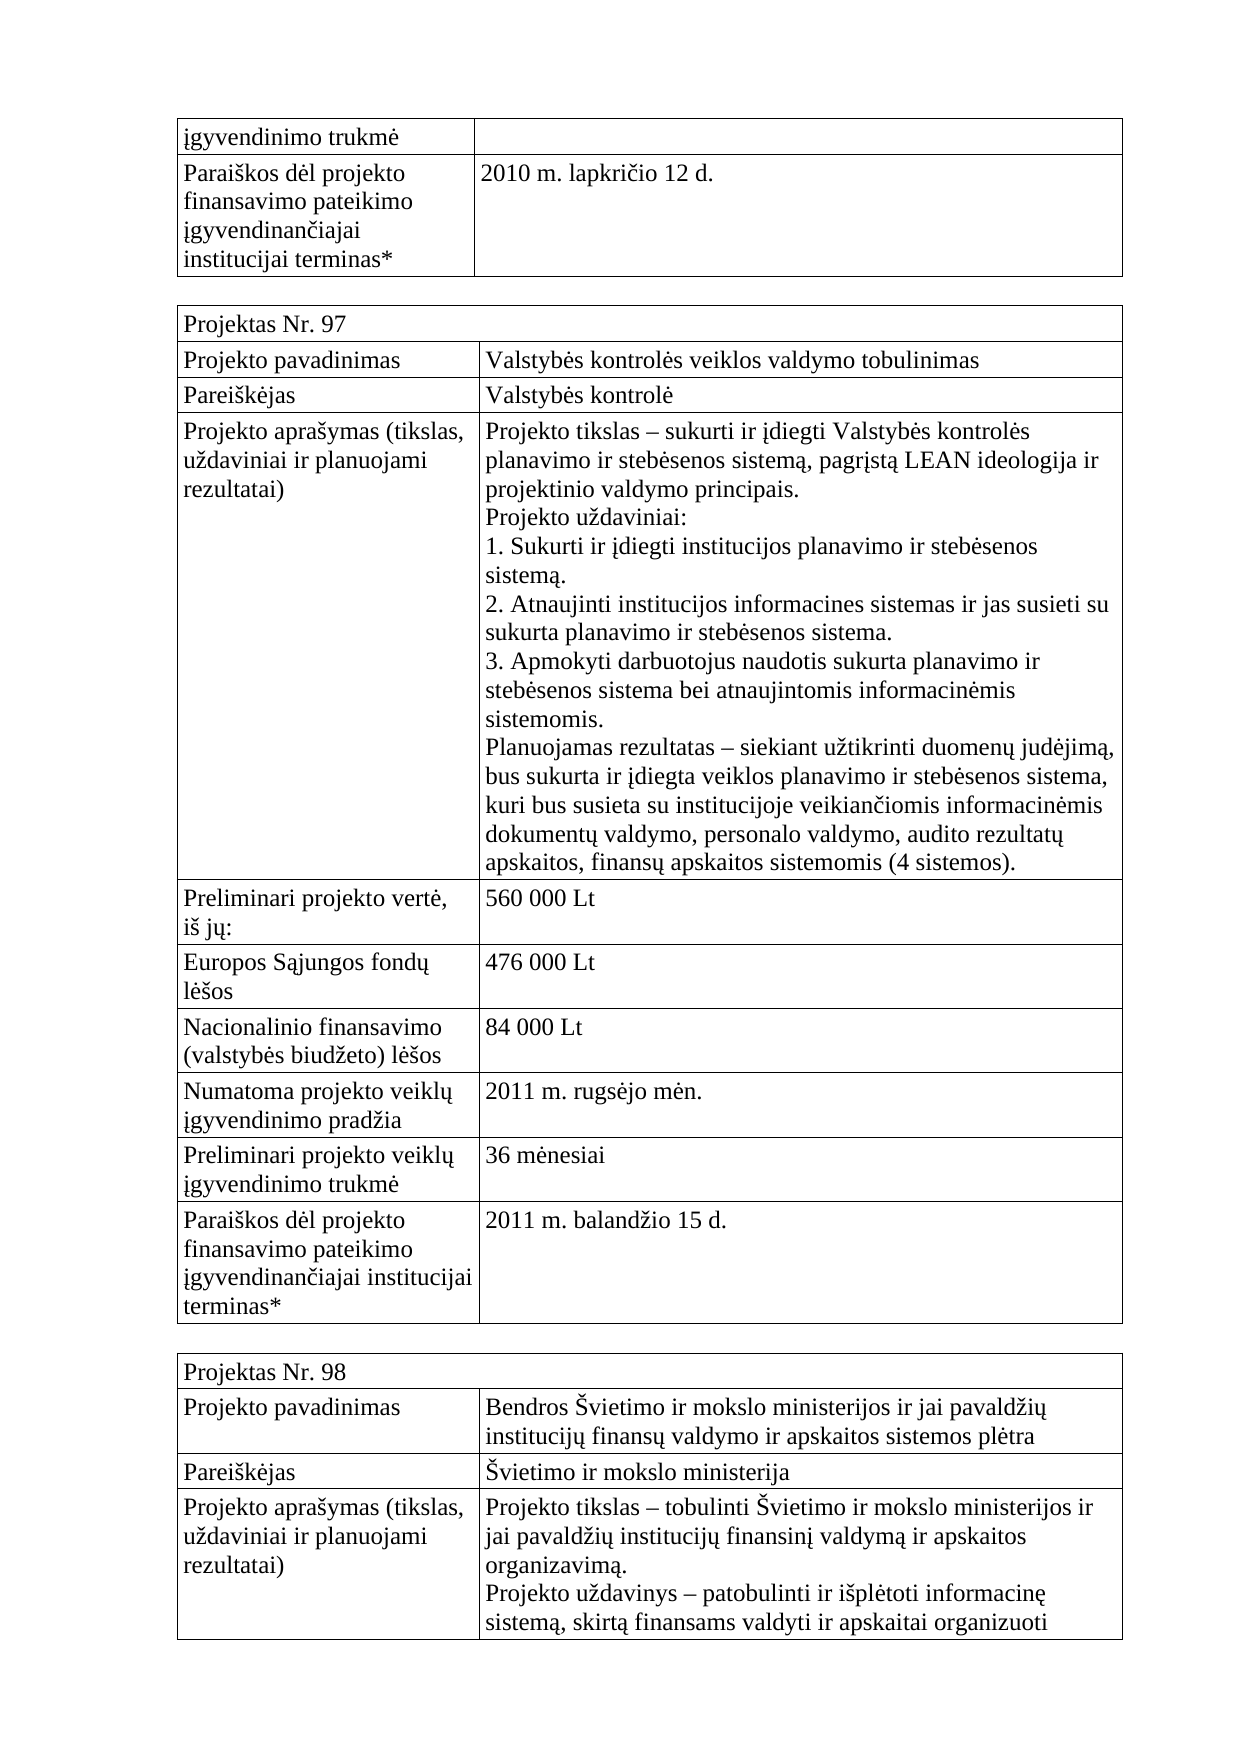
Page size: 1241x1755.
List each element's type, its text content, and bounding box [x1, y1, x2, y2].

table_cell Projekto pavadinimas [178, 342, 479, 377]
table_cell Valstybės kontrolės veiklos valdymo tobulinimas [480, 342, 1122, 377]
table_cell Valstybės kontrolė [480, 378, 1122, 412]
table_cell Bendros Švietimo ir mokslo ministerijos ir jai pavaldžių institucijų finansų valdymo ir apskaitos sistemos plėtra [480, 1389, 1122, 1453]
table_cell 2010 m. lapkričio 12 d. [475, 155, 1122, 276]
table_cell Pareiškėjas [178, 378, 479, 412]
table_cell Projekto aprašymas (tikslas, uždaviniai ir planuojami rezultatai) [178, 413, 479, 879]
table_cell Paraiškos dėl projekto finansavimo pateikimo įgyvendinančiajai institucijai terminas* [178, 1202, 479, 1323]
table_cell [475, 119, 1122, 154]
table_cell Preliminari projekto veiklų įgyvendinimo trukmė [178, 1138, 479, 1201]
table_cell Projekto tikslas – sukurti ir įdiegti Valstybės kontrolės planavimo ir stebėsenos sistemą, pagrįstą LEAN ideologija ir projektinio valdymo principais. Projekto uždaviniai: 1. Sukurti ir įdiegti institucijos planavimo ir stebėsenos sistemą. 2. Atnaujinti institucijos informacines sistemas ir jas susieti su sukurta planavimo ir stebėsenos sistema. 3. Apmokyti darbuotojus naudotis sukurta planavimo ir stebėsenos sistema bei atnaujintomis informacinėmis sistemomis. Planuojamas rezultatas – siekiant užtikrinti duomenų judėjimą, bus sukurta ir įdiegta veiklos planavimo ir stebėsenos sistema, kuri bus susieta su institucijoje veikiančiomis informacinėmis dokumentų valdymo, personalo valdymo, audito rezultatų apskaitos, finansų apskaitos sistemomis (4 sistemos). [480, 413, 1122, 879]
table_cell Švietimo ir mokslo ministerija [480, 1454, 1122, 1488]
table_cell Numatoma projekto veiklų įgyvendinimo pradžia [178, 1073, 479, 1137]
table_cell Pareiškėjas [178, 1454, 479, 1488]
table_cell 2011 m. balandžio 15 d. [480, 1202, 1122, 1323]
table_cell Nacionalinio finansavimo (valstybės biudžeto) lėšos [178, 1009, 479, 1072]
table_cell Projekto pavadinimas [178, 1389, 479, 1453]
table_cell Projekto aprašymas (tikslas, uždaviniai ir planuojami rezultatai) [178, 1489, 479, 1639]
table_header Projektas Nr. 97 [178, 306, 1122, 341]
table_cell 36 mėnesiai [480, 1138, 1122, 1201]
table_cell Projekto tikslas – tobulinti Švietimo ir mokslo ministerijos ir jai pavaldžių institucijų finansinį valdymą ir apskaitos organizavimą. Projekto uždavinys – patobulinti ir išplėtoti informacinę sistemą, skirtą finansams valdyti ir apskaitai organizuoti [480, 1489, 1122, 1639]
table_cell 476 000 Lt [480, 945, 1122, 1008]
table_header Projektas Nr. 98 [178, 1354, 1122, 1388]
table_cell 84 000 Lt [480, 1009, 1122, 1072]
table_cell Paraiškos dėl projekto finansavimo pateikimo įgyvendinančiajai institucijai terminas* [178, 155, 474, 276]
table_cell 2011 m. rugsėjo mėn. [480, 1073, 1122, 1137]
table_cell Europos Sąjungos fondų lėšos [178, 945, 479, 1008]
table_cell 560 000 Lt [480, 880, 1122, 943]
table_cell įgyvendinimo trukmė [178, 119, 474, 154]
table_cell Preliminari projekto vertė, iš jų: [178, 880, 479, 943]
